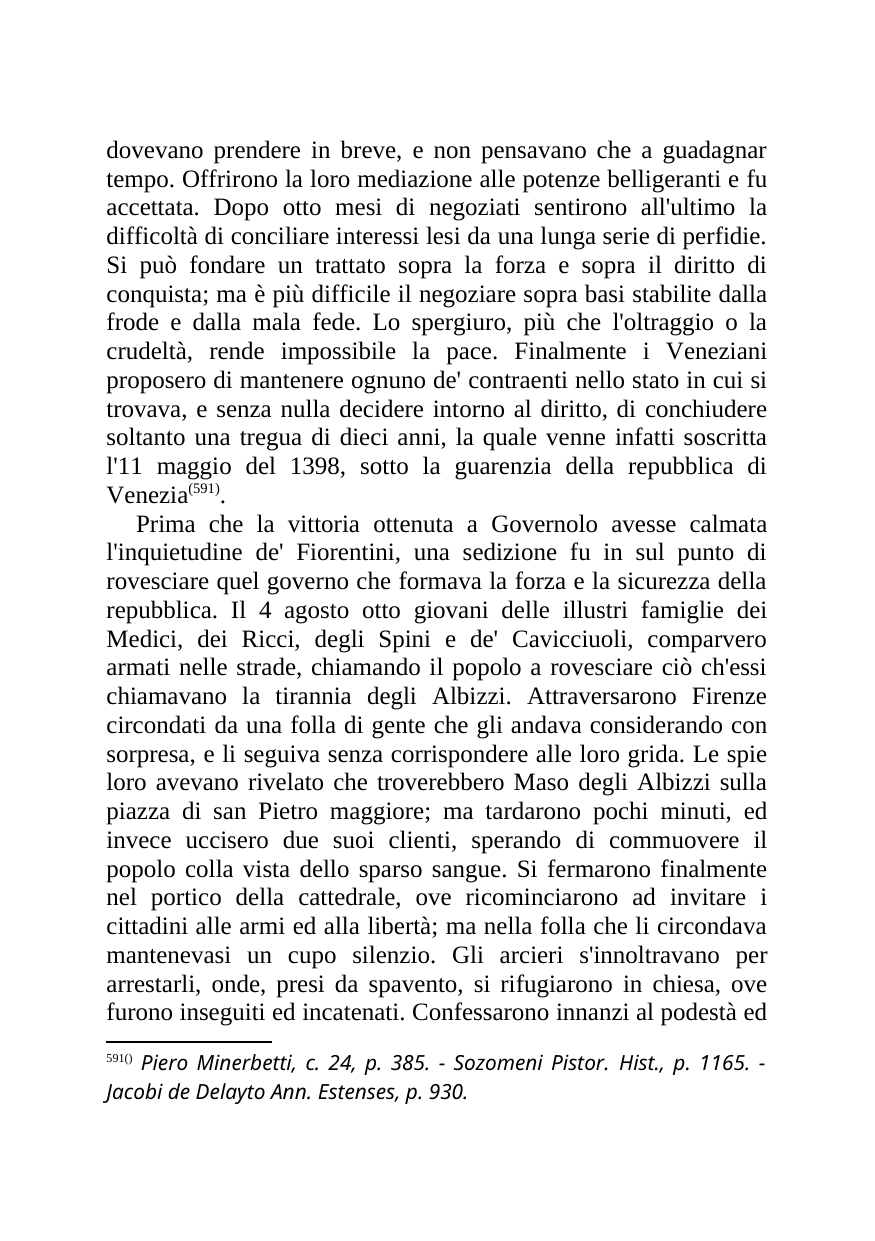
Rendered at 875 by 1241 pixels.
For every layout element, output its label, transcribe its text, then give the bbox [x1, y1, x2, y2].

text Prima che la vittoria ottenuta a Governolo avesse calmata l'inquietudine de' Fiorentini, una sedizione fu in sul punto di rovesciare quel governo che formava la forza e la sicurezza della repubblica. Il 4 agosto otto giovani delle illustri famiglie dei Medici, dei Ricci, degli Spini e de' Cavicciuoli, comparvero armati nelle strade, chiamando il popolo a rovesciare ciò ch'essi chiamavano la tirannia degli Albizzi. Attraversarono Firenze circondati da una folla di gente che gli andava considerando con sorpresa, e li seguiva senza corrispondere alle loro grida. Le spie loro avevano rivelato che troverebbero Maso degli Albizzi sulla piazza di san Pietro maggiore; ma tardarono pochi minuti, ed invece uccisero due suoi clienti, sperando di commuovere il popolo colla vista dello sparso sangue. Si fermarono finalmente nel portico della cattedrale, ove ricominciarono ad invitare i cittadini alle armi ed alla libertà; ma nella folla che li circondava mantenevasi un cupo silenzio. Gli arcieri s'innoltravano per arrestarli, onde, presi da spavento, si rifugiarono in chiesa, ove furono inseguiti ed incatenati. Confessarono innanzi al podestà ed [106, 509, 768, 1026]
text () Piero Minerbetti, c. 24, p. 385. - Sozomeni Pistor. Hist., p. 1165. - Jacobi de Delayto Ann. Estenses, p. 930. [106, 1048, 768, 1105]
text dovevano prendere in breve, e non pensavano che a guadagnar tempo. Offrirono la loro mediazione alle potenze belligeranti e fu accettata. Dopo otto mesi di negoziati sentirono all'ultimo la difficoltà di conciliare interessi lesi da una lunga serie di perfidie. Si può fondare un trattato sopra la forza e sopra il diritto di conquista; ma è più difficile il negoziare sopra basi stabilite dalla frode e dalla mala fede. Lo spergiuro, più che l'oltraggio o la crudeltà, rende impossibile la pace. Finalmente i Veneziani proposero di mantenere ognuno de' contraenti nello stato in cui si trovava, e senza nulla decidere intorno al diritto, di conchiudere soltanto una tregua di dieci anni, la quale venne infatti soscritta l'11 maggio del 1398, sotto la guarenzia della repubblica di Venezia(). [106, 135, 768, 509]
